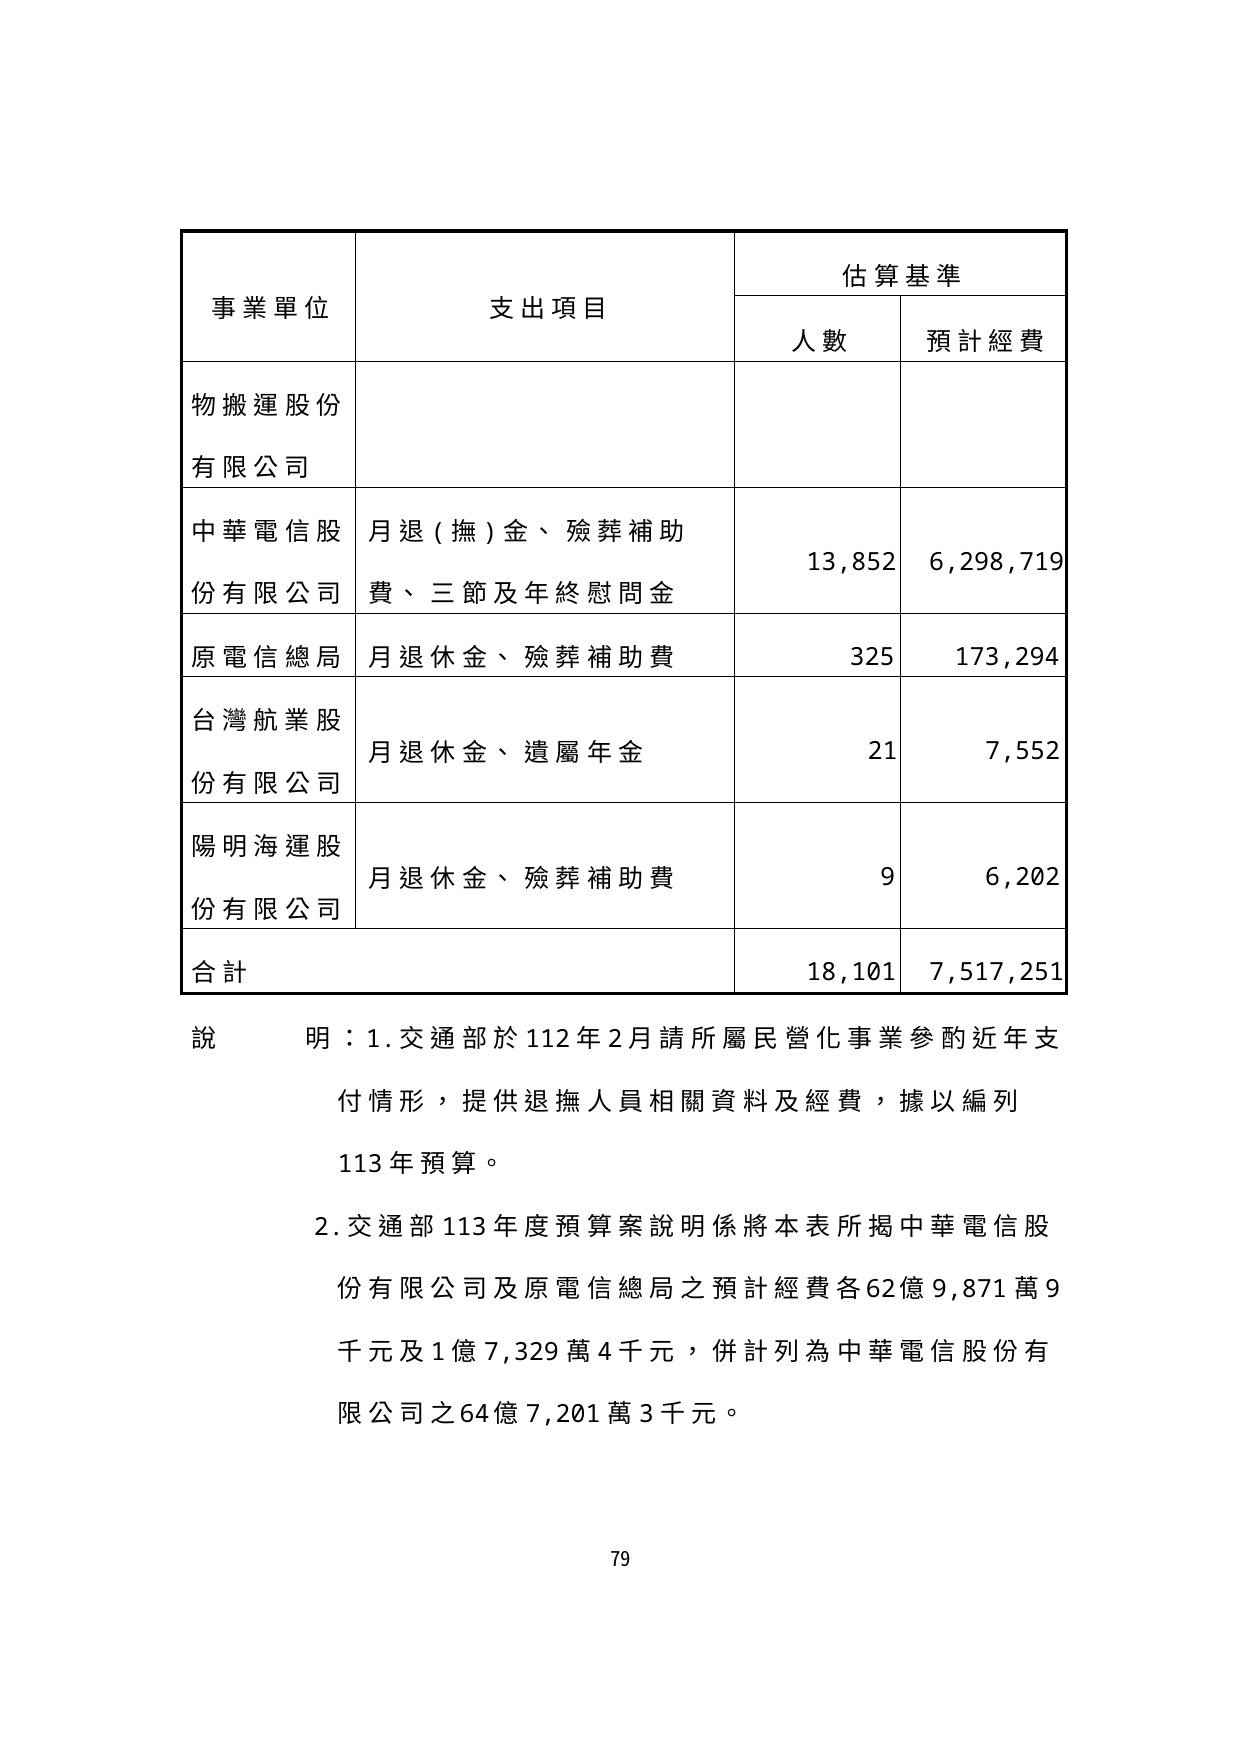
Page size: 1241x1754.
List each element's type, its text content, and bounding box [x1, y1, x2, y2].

table_cell 7,517,251 [901, 929, 1065, 992]
table_cell 合計 [183, 929, 734, 992]
table_cell 6,298,719 [901, 488, 1065, 613]
text 說 明：1.交通部於112年2月請所屬民營化事業參酌近年支付情形，提供退撫人員相關資料及經費，據以編列113年預算。 [179, 995, 1063, 1182]
table_cell [901, 362, 1065, 487]
table_cell 173,294 [901, 614, 1065, 676]
table_cell 18,101 [735, 929, 900, 992]
table_cell 7,552 [901, 677, 1065, 802]
table_cell 原電信總局 [183, 614, 355, 676]
table_header 支出項目 [356, 233, 734, 361]
table_cell 月退休金、殮葬補助費 [356, 614, 734, 676]
table_cell 物搬運股份有限公司 [183, 362, 355, 487]
table_cell 台灣航業股份有限公司 [183, 677, 355, 802]
text 2.交通部113年度預算案說明係將本表所揭中華電信股份有限公司及原電信總局之預計經費各62億9,871萬9千元及1億7,329萬4千元，併計列為中華電信股份有限公司之64億7,201萬3千元。 [303, 1182, 1063, 1432]
table_header 估算基準 [735, 233, 1065, 295]
table_cell 13,852 [735, 488, 900, 613]
table_cell 月退休金、殮葬補助費 [356, 803, 734, 928]
table_cell [356, 362, 734, 487]
table_cell 陽明海運股份有限公司 [183, 803, 355, 928]
table_cell 預計經費 [901, 296, 1065, 361]
table_cell 9 [735, 803, 900, 928]
table_cell 6,202 [901, 803, 1065, 928]
table_cell 中華電信股份有限公司 [183, 488, 355, 613]
table_cell 21 [735, 677, 900, 802]
table_cell 325 [735, 614, 900, 676]
table_cell 月退休金、遺屬年金 [356, 677, 734, 802]
table_cell 人數 [735, 296, 900, 361]
table_cell 月退(撫)金、殮葬補助費、三節及年終慰問金 [356, 488, 734, 613]
table_header 事業單位 [183, 233, 355, 361]
table_cell [735, 362, 900, 487]
